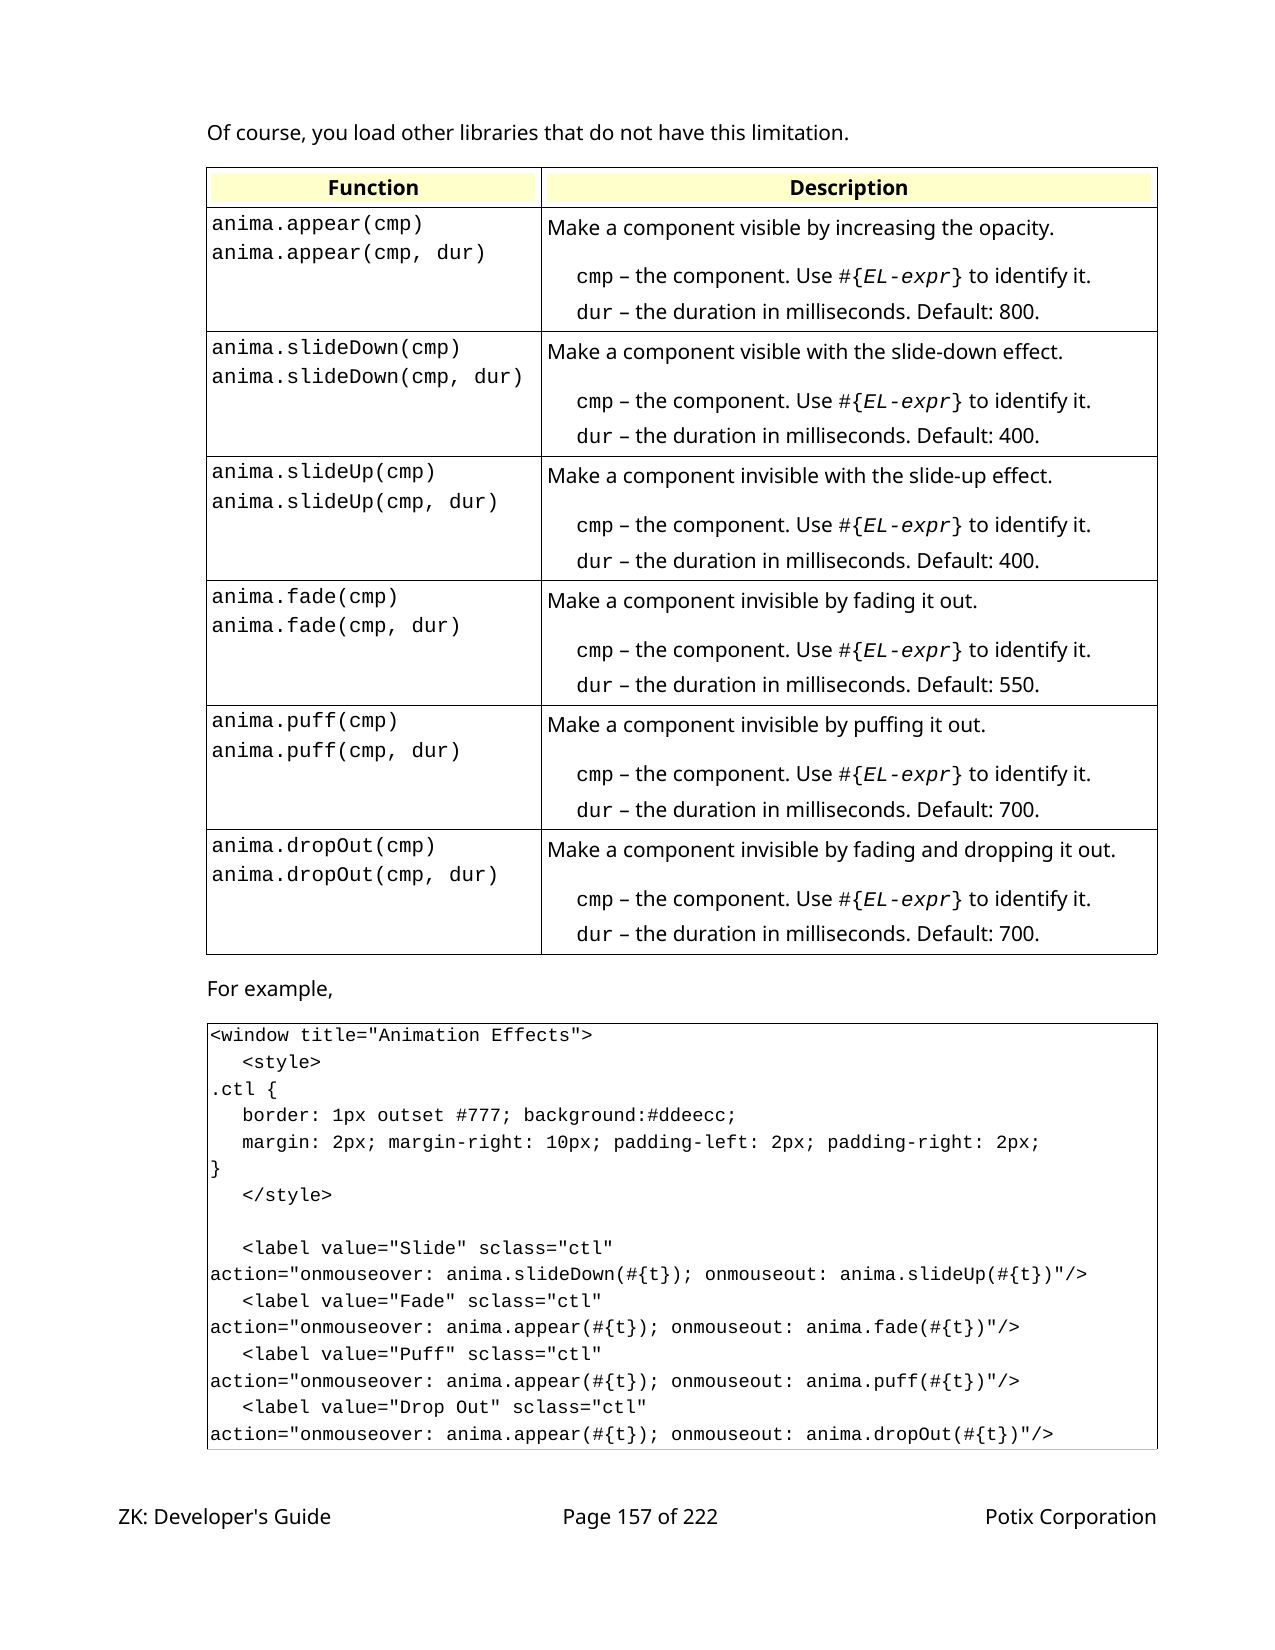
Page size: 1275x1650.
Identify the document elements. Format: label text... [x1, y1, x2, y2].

table_cell anima.fade(cmp) anima.fade(cmp, dur) [207, 581, 541, 705]
table_cell Make a component invisible by fading and dropping it out. cmp – the component. Use #{EL-expr} to identify it. dur – the duration in milliseconds. Default: 700. [542, 830, 1157, 954]
table_cell Make a component invisible by puffing it out. cmp – the component. Use #{EL-expr} to identify it. dur – the duration in milliseconds. Default: 700. [542, 706, 1157, 829]
table_cell anima.appear(cmp) anima.appear(cmp, dur) [207, 208, 541, 331]
text For example, [207, 974, 1157, 1003]
table_cell anima.slideUp(cmp) anima.slideUp(cmp, dur) [207, 457, 541, 580]
table_cell anima.dropOut(cmp) anima.dropOut(cmp, dur) [207, 830, 541, 954]
table_cell anima.slideDown(cmp) anima.slideDown(cmp, dur) [207, 332, 541, 456]
table_cell Make a component visible with the slide-down effect. cmp – the component. Use #{EL-expr} to identify it. dur – the duration in milliseconds. Default: 400. [542, 332, 1157, 456]
table_header Function [207, 168, 541, 207]
table_header Description [542, 168, 1157, 207]
table_cell anima.puff(cmp) anima.puff(cmp, dur) [207, 706, 541, 829]
table_cell Make a component visible by increasing the opacity. cmp – the component. Use #{EL-expr} to identify it. dur – the duration in milliseconds. Default: 800. [542, 208, 1157, 331]
text Of course, you load other libraries that do not have this limitation. [207, 118, 1157, 146]
text <window title="Animation Effects"> <style> .ctl { border: 1px outset #777; background:#ddeecc; margin: 2px; margin-right: 10px; padding-left: 2px; padding-right: 2px; } </style> <label value="Slide" sclass="ctl" action="onmouseover: anima.slideDown(#{t}); onmouseout: anima.slideUp(#{t})"/> <label value="Fade" sclass="ctl" action="onmouseover: anima.appear(#{t}); onmouseout: anima.fade(#{t})"/> <label value="Puff" sclass="ctl" action="onmouseover: anima.appear(#{t}); onmouseout: anima.puff(#{t})"/> <label value="Drop Out" sclass="ctl" action="onmouseover: anima.appear(#{t}); onmouseout: anima.dropOut(#{t})"/> [208, 1024, 1157, 1449]
table_cell Make a component invisible with the slide-up effect. cmp – the component. Use #{EL-expr} to identify it. dur – the duration in milliseconds. Default: 400. [542, 457, 1157, 580]
table_cell Make a component invisible by fading it out. cmp – the component. Use #{EL-expr} to identify it. dur – the duration in milliseconds. Default: 550. [542, 581, 1157, 705]
